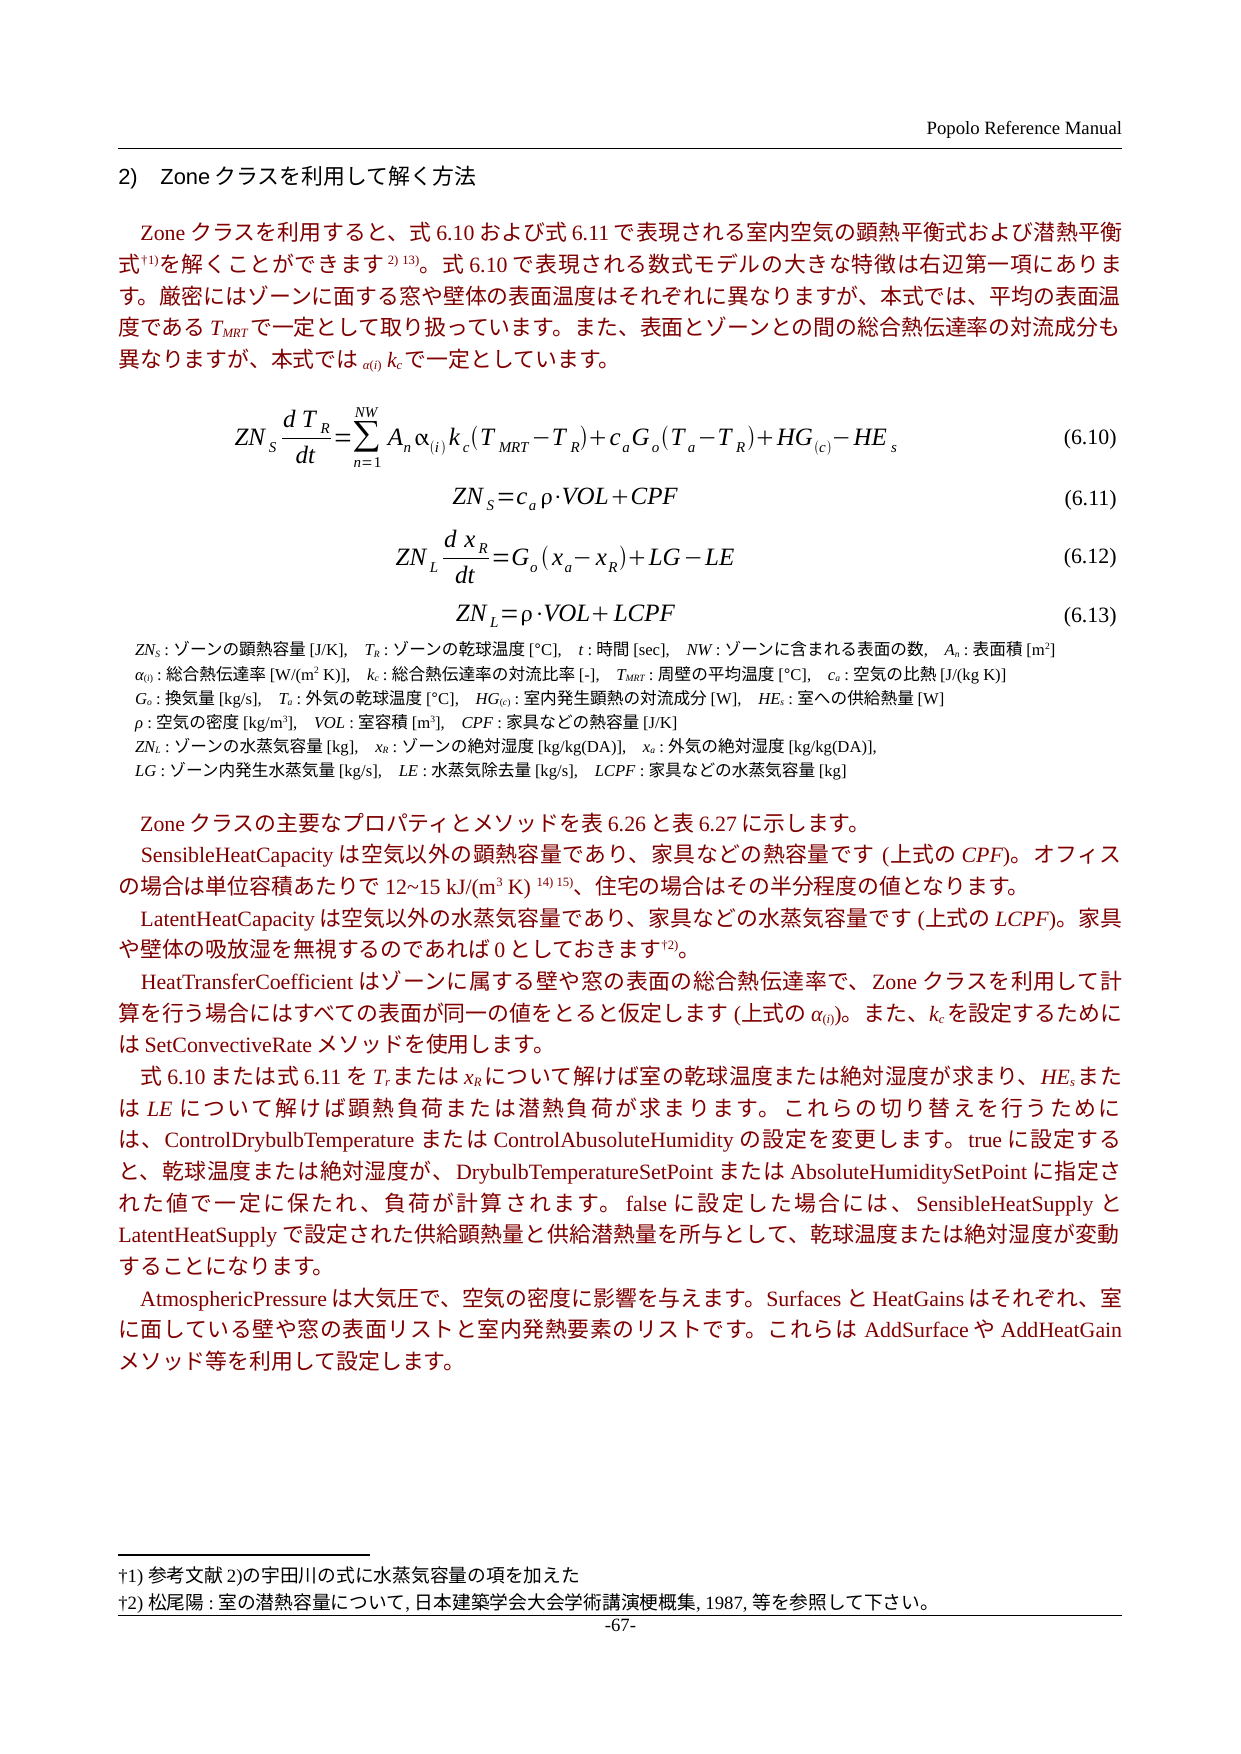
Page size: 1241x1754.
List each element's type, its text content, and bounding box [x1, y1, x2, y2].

table_header [118, 520, 1010, 594]
text 参考文献2)の宇田川の式に水蒸気容量の項を加えた [118, 1561, 1122, 1588]
table_header (6.10) [1010, 398, 1122, 477]
text Zoneクラスの主要なプロパティとメソッドを表6.26と表6.27に示します。 [118, 806, 1122, 837]
text Zoneクラスを利用すると、式6.10および式6.11で表現される室内空気の顕熱平衡式および潜熱平衡式†)を解くことができます2) )。式6.10で表現される数式モデルの大きな特徴は右辺第一項にあります。厳密にはゾーンに面する窓や壁体の表面温度はそれぞれに異なりますが、本式では、平均の表面温度であるTMRTで一定として取り扱っています。また、表面とゾーンとの間の総合熱伝達率の対流成分も異なりますが、本式ではα(i) kcで一定としています。 [118, 215, 1122, 374]
text 松尾陽 : 室の潜熱容量について, 日本建築学会大会学術講演梗概集, 1987, 等を参照して下さい。 [118, 1588, 1122, 1615]
table_header (6.11) [1010, 477, 1122, 519]
text ZNS : ゾーンの顕熱容量 [J/K], TR : ゾーンの乾球温度 [°C], t : 時間 [sec], NW : ゾーンに含まれる表面の数, An : 表面積 [m2] [118, 636, 1122, 661]
text AtmosphericPressureは大気圧で、空気の密度に影響を与えます。SurfacesとHeatGainsはそれぞれ、室に面している壁や窓の表面リストと室内発熱要素のリストです。これらはAddSurfaceやAddHeatGainメソッド等を利用して設定します。 [118, 1281, 1122, 1376]
text LatentHeatCapacityは空気以外の水蒸気容量であり、家具などの水蒸気容量です (上式のLCPF)。家具や壁体の吸放湿を無視するのであれば0としておきます†)。 [118, 901, 1122, 964]
subtitle Zoneクラスを利用して解く方法 [118, 159, 1122, 191]
table_header (6.13) [1010, 594, 1122, 636]
table_header [118, 398, 1010, 477]
table_header [118, 594, 1010, 636]
table_header (6.12) [1010, 520, 1122, 594]
table_header [118, 477, 1010, 519]
text LG : ゾーン内発生水蒸気量 [kg/s], LE : 水蒸気除去量 [kg/s], LCPF : 家具などの水蒸気容量 [kg] [118, 757, 1122, 781]
text Go : 換気量 [kg/s], Ta : 外気の乾球温度 [°C], HG(c) : 室内発生顕熱の対流成分 [W], HEs : 室への供給熱量 [W] [118, 685, 1122, 709]
text α(i) : 総合熱伝達率 [W/(m2 K)], kc : 総合熱伝達率の対流比率 [-], TMRT : 周壁の平均温度 [°C], ca : 空気の比熱 [J/(kg K)] [118, 661, 1122, 685]
text ZNL : ゾーンの水蒸気容量 [kg], xR : ゾーンの絶対湿度 [kg/kg(DA)], xa : 外気の絶対湿度 [kg/kg(DA)], [118, 733, 1122, 757]
text HeatTransferCoefficientはゾーンに属する壁や窓の表面の総合熱伝達率で、Zoneクラスを利用して計算を行う場合にはすべての表面が同一の値をとると仮定します (上式のα(i))。また、kcを設定するためにはSetConvectiveRateメソッドを使用します。 [118, 964, 1122, 1059]
text ρ : 空気の密度 [kg/m3], VOL : 室容積 [m3], CPF : 家具などの熱容量 [J/K] [118, 709, 1122, 733]
text 式6.10または式6.11をTrまたはxRについて解けば室の乾球温度または絶対湿度が求まり、HEsまたはLEについて解けば顕熱負荷または潜熱負荷が求まります。これらの切り替えを行うためには、ControlDrybulbTemperatureまたはControlAbusoluteHumidityの設定を変更します。trueに設定すると、乾球温度または絶対湿度が、DrybulbTemperatureSetPointまたはAbsoluteHumiditySetPointに指定された値で一定に保たれ、負荷が計算されます。falseに設定した場合には、SensibleHeatSupplyとLatentHeatSupplyで設定された供給顕熱量と供給潜熱量を所与として、乾球温度または絶対湿度が変動することになります。 [118, 1059, 1122, 1281]
text SensibleHeatCapacityは空気以外の顕熱容量であり、家具などの熱容量です (上式のCPF)。オフィスの場合は単位容積あたりで12~15 kJ/(m3 K) ) )、住宅の場合はその半分程度の値となります。 [118, 837, 1122, 901]
